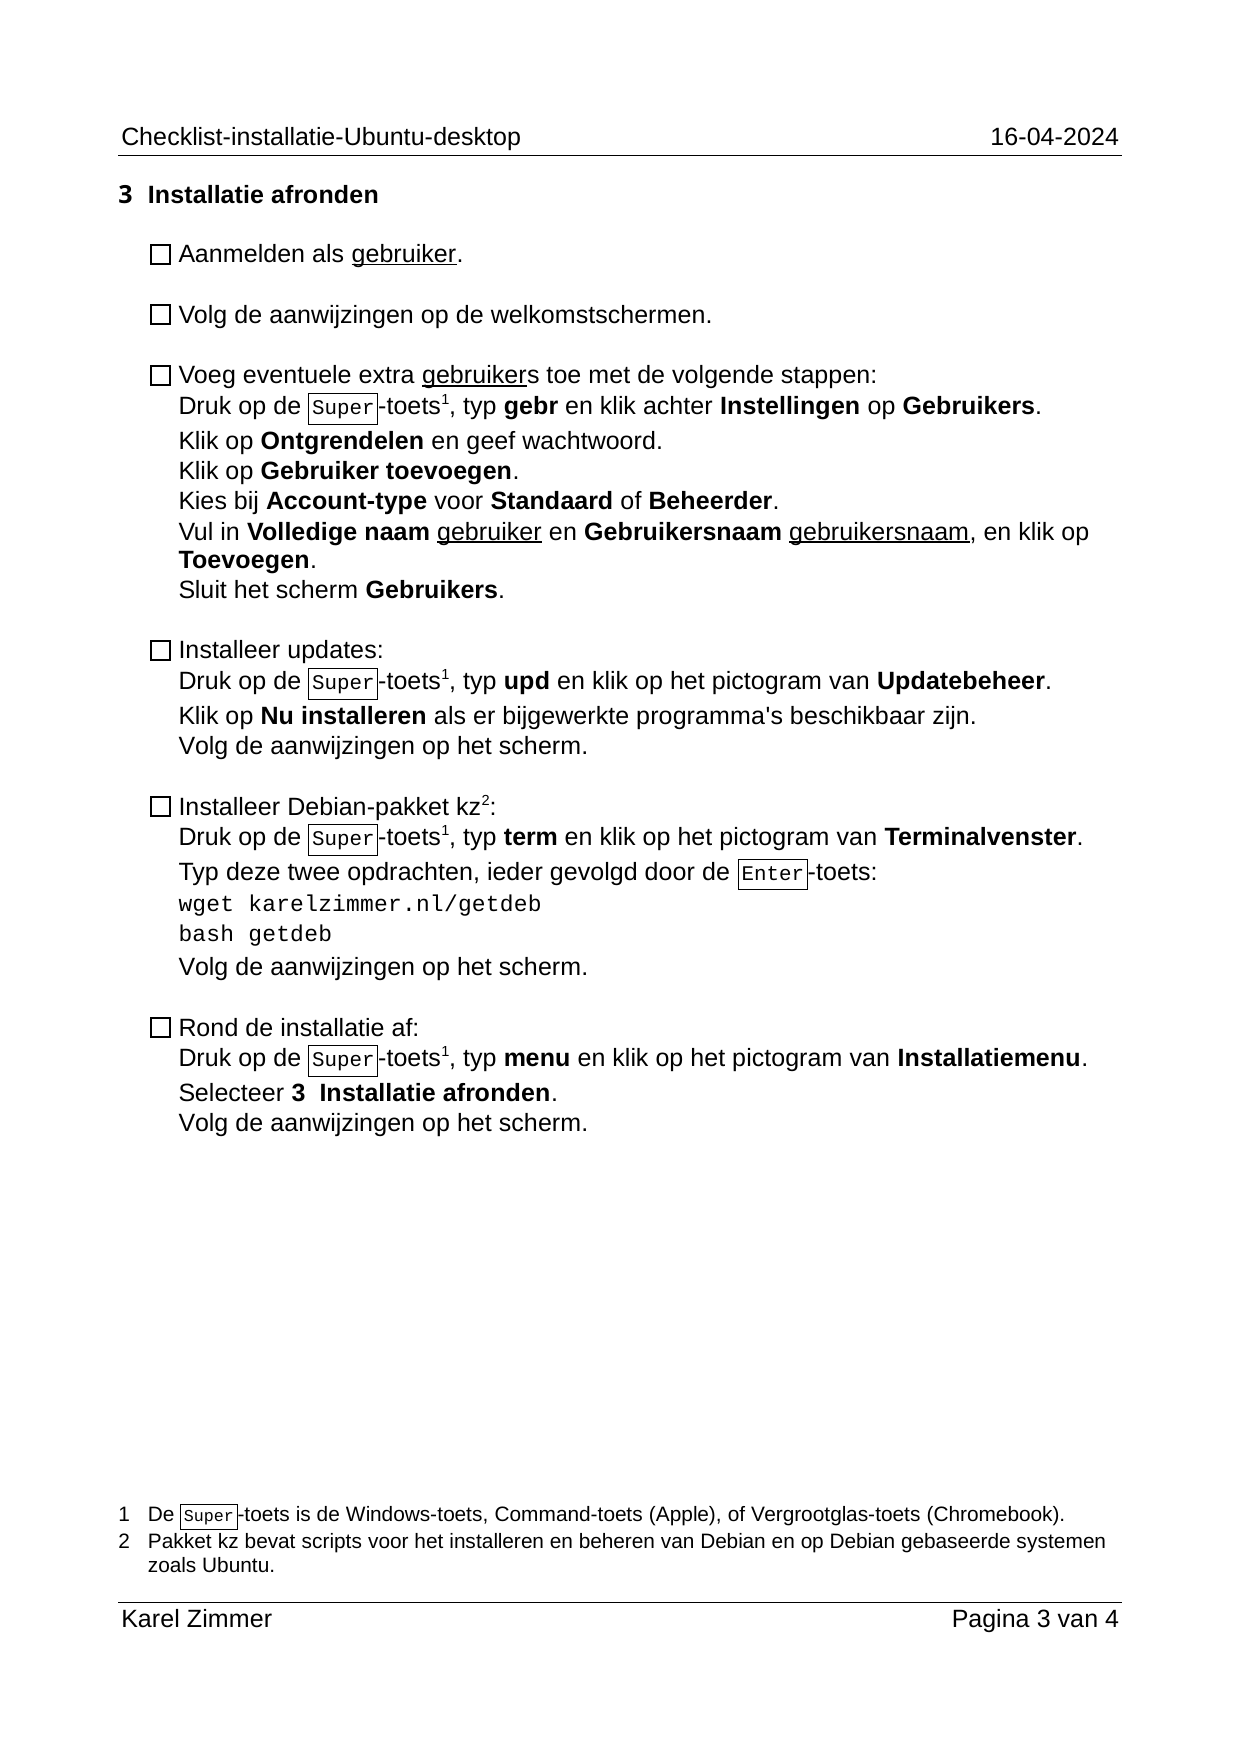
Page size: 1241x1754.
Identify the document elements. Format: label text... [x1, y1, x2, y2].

table_cell [118, 516, 142, 575]
table_cell [118, 486, 142, 516]
table_cell [118, 891, 142, 922]
table_cell Selecteer 3 Installatie afronden. [177, 1078, 1122, 1108]
table_cell [142, 360, 177, 391]
table_cell Druk op de Super-toets1, typ upd en klik op het pictogram van Updatebeheer. [177, 666, 1122, 700]
table_cell [118, 731, 142, 761]
table_cell [142, 1013, 177, 1043]
table_cell Volg de aanwijzingen op het scherm. [177, 1108, 1122, 1138]
table_cell [142, 922, 177, 952]
table_cell Kies bij Account-type voor Standaard of Beheerder. [177, 486, 1122, 516]
table_cell [142, 330, 177, 360]
table_cell Typ deze twee opdrachten, ieder gevolgd door de Enter-toets: [177, 856, 1122, 891]
table_header [118, 239, 142, 269]
table_header Aanmelden als gebruiker. [177, 239, 1122, 269]
table_cell [142, 486, 177, 516]
table_cell [118, 330, 142, 360]
table_cell [142, 791, 177, 822]
table_cell [142, 425, 177, 456]
table_cell [118, 269, 142, 300]
table_cell Druk op de Super-toets1, typ menu en klik op het pictogram van Installatiemenu. [177, 1043, 1122, 1078]
table_cell Volg de aanwijzingen op het scherm. [177, 952, 1122, 982]
table_cell [118, 300, 142, 330]
table_cell [142, 605, 177, 635]
table_cell Voeg eventuele extra gebruikers toe met de volgende stappen: [177, 360, 1122, 391]
table_cell Druk op de Super-toets1, typ term en klik op het pictogram van Terminalvenster. [177, 822, 1122, 856]
table_cell [118, 666, 142, 700]
table_cell Installeer updates: [177, 635, 1122, 666]
table_cell [118, 575, 142, 605]
table_cell [177, 330, 1122, 360]
table_cell [118, 456, 142, 486]
table_cell [118, 1078, 142, 1108]
table_cell Druk op de Super-toets, typ gebr en klik achter Instellingen op Gebruikers. [177, 391, 1122, 425]
table_cell [177, 605, 1122, 635]
table_cell [142, 1108, 177, 1138]
table_cell [142, 891, 177, 922]
table_cell wget karelzimmer.nl/getdeb [177, 891, 1122, 922]
table_cell Installeer Debian-pakket kz: [177, 791, 1122, 822]
table_cell Volg de aanwijzingen op het scherm. [177, 731, 1122, 761]
table_cell [142, 456, 177, 486]
table_cell [118, 982, 142, 1012]
table_cell Vul in Volledige naam gebruiker en Gebruikersnaam gebruikersnaam, en klik op Toevoegen. [177, 516, 1122, 575]
table_cell [118, 605, 142, 635]
table_cell [177, 761, 1122, 791]
table_cell [142, 516, 177, 575]
table_cell [142, 700, 177, 731]
table_cell Klik op Gebruiker toevoegen. [177, 456, 1122, 486]
table_cell [142, 269, 177, 300]
table_cell [118, 822, 142, 856]
table_cell [142, 856, 177, 891]
table_cell [142, 575, 177, 605]
table_cell [118, 360, 142, 391]
table_cell [118, 700, 142, 731]
table_cell [177, 982, 1122, 1012]
table_cell [142, 982, 177, 1012]
table_cell [177, 269, 1122, 300]
table_cell [118, 761, 142, 791]
table_cell [142, 1078, 177, 1108]
table_cell Klik op Ontgrendelen en geef wachtwoord. [177, 425, 1122, 456]
table_cell [142, 822, 177, 856]
table_cell [118, 1013, 142, 1043]
table_cell [142, 391, 177, 425]
table_cell [118, 856, 142, 891]
table_cell Volg de aanwijzingen op de welkomstschermen. [177, 300, 1122, 330]
table_cell bash getdeb [177, 922, 1122, 952]
table_cell [118, 391, 142, 425]
table_cell Sluit het scherm Gebruikers. [177, 575, 1122, 605]
table_cell [118, 425, 142, 456]
table_cell Klik op Nu installeren als er bijgewerkte programma's beschikbaar zijn. [177, 700, 1122, 731]
table_cell [142, 761, 177, 791]
table_cell [118, 1108, 142, 1138]
table_cell [142, 952, 177, 982]
table_cell [142, 635, 177, 666]
table_cell [142, 666, 177, 700]
table_cell [142, 731, 177, 761]
table_header [142, 239, 177, 269]
table_cell [118, 635, 142, 666]
table_cell [118, 791, 142, 822]
table_cell [142, 300, 177, 330]
table_cell [118, 922, 142, 952]
table_cell Rond de installatie af: [177, 1013, 1122, 1043]
list Installatie afronden [118, 177, 1122, 211]
table_cell [142, 1043, 177, 1078]
table_cell [118, 952, 142, 982]
table_cell [118, 1043, 142, 1078]
